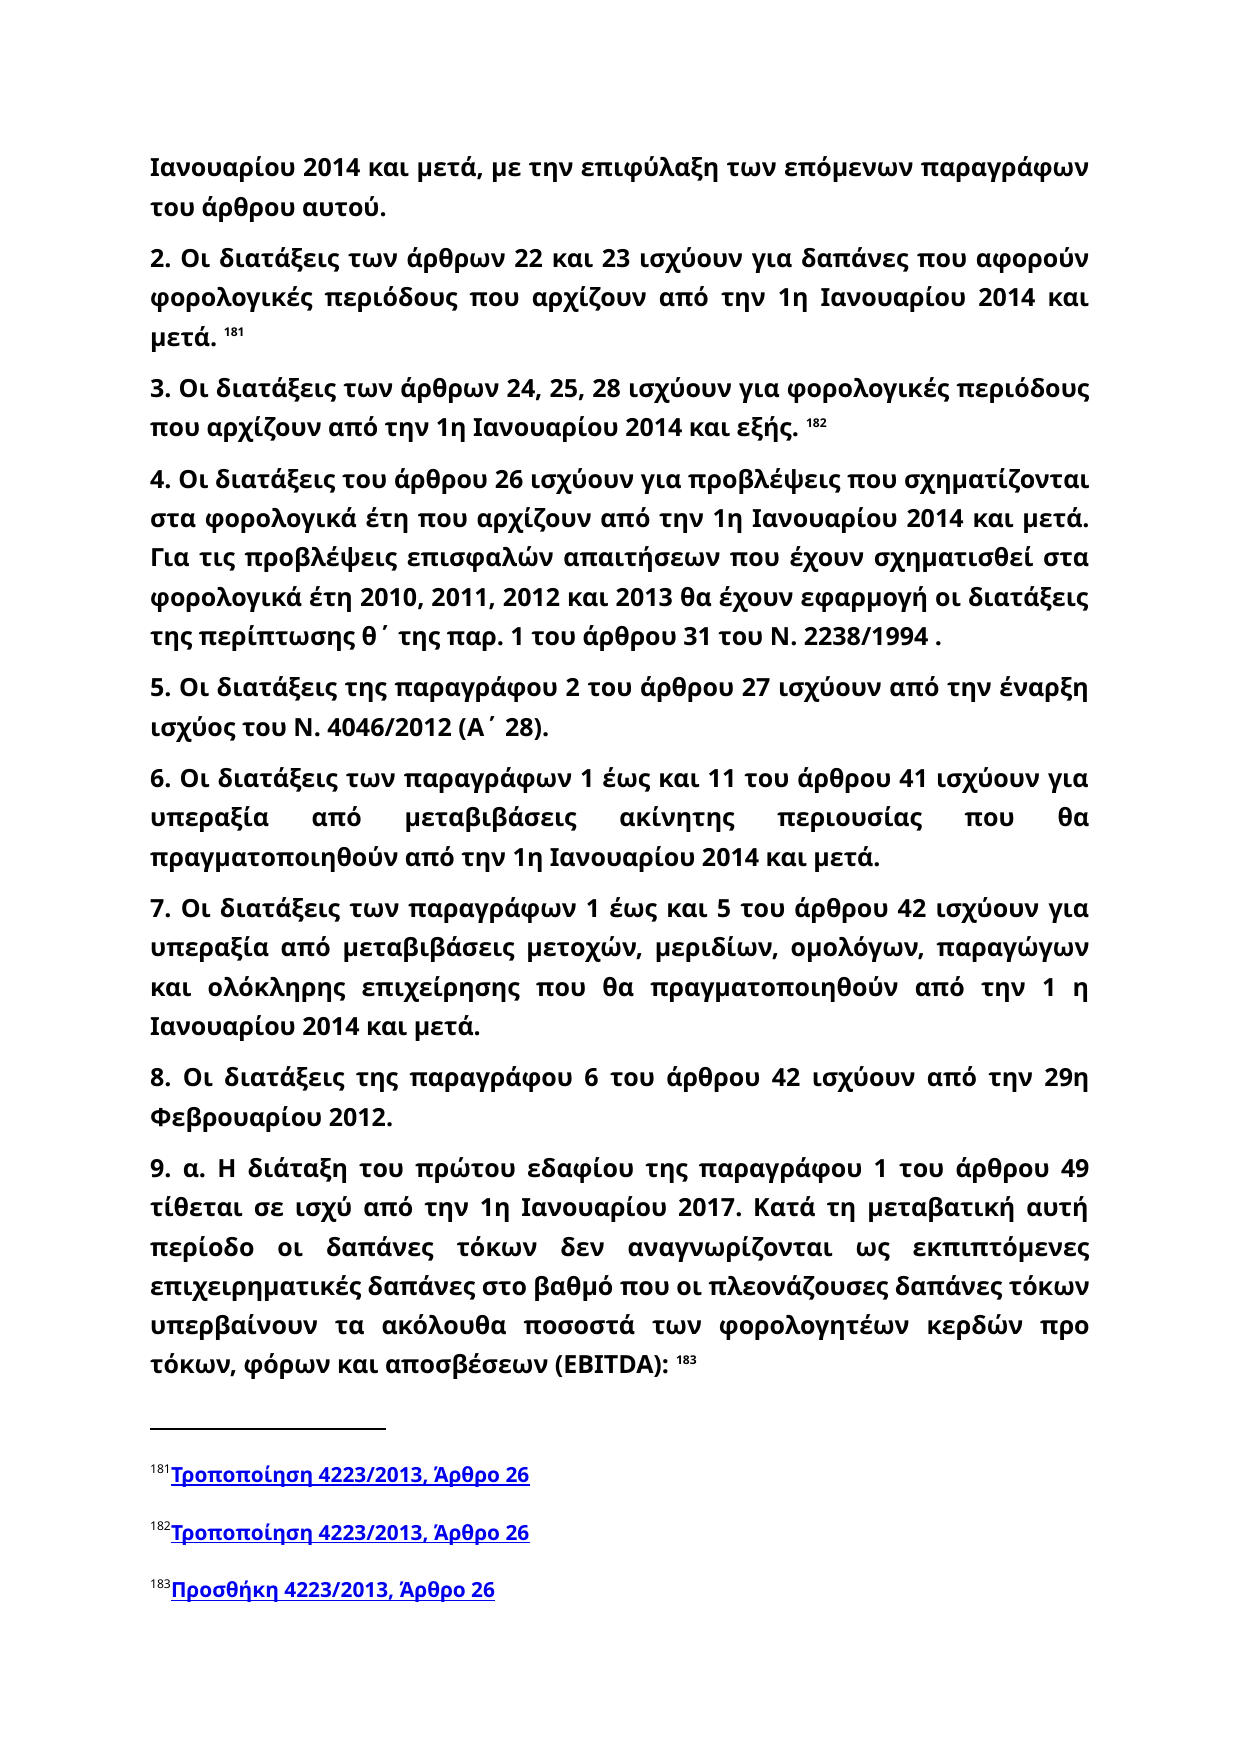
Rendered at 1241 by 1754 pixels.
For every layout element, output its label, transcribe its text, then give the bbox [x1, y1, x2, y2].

text Ιανουαρίου 2014 και μετά, με την επιφύλαξη των επόμενων παραγράφων του άρθρου αυτού. [150, 150, 1090, 223]
text 5. Οι διατάξεις της παραγράφου 2 του άρθρου 27 ισχύουν από την έναρξη ισχύος του Ν. 4046/2012 (Α΄ 28). [150, 670, 1090, 743]
text Τροποποίηση 4223/2013, Άρθρο 26 [150, 1518, 1090, 1546]
text 9. α. Η διάταξη του πρώτου εδαφίου της παραγράφου 1 του άρθρου 49 τίθεται σε ισχύ από την 1η Ιανουαρίου 2017. Κατά τη μεταβατική αυτή περίοδο οι δαπάνες τόκων δεν αναγνωρίζονται ως εκπιπτόμενες επιχειρηματικές δαπάνες στο βαθμό που οι πλεονάζουσες δαπάνες τόκων υπερβαίνουν τα ακόλουθα ποσοστά των φορολογητέων κερδών προ τόκων, φόρων και αποσβέσεων (EBITDA): [150, 1151, 1090, 1381]
text 3. Οι διατάξεις των άρθρων 24, 25, 28 ισχύουν για φορολογικές περιόδους που αρχίζουν από την 1η Ιανουαρίου 2014 και εξής. [150, 371, 1090, 444]
text 8. Οι διατάξεις της παραγράφου 6 του άρθρου 42 ισχύουν από την 29η Φεβρουαρίου 2012. [150, 1060, 1090, 1133]
text 2. Οι διατάξεις των άρθρων 22 και 23 ισχύουν για δαπάνες που αφορούν φορολογικές περιόδους που αρχίζουν από την 1η Ιανουαρίου 2014 και μετά. [150, 241, 1090, 353]
text Τροποποίηση 4223/2013, Άρθρο 26 [150, 1460, 1090, 1489]
text Προσθήκη 4223/2013, Άρθρο 26 [150, 1576, 1090, 1604]
text 7. Οι διατάξεις των παραγράφων 1 έως και 5 του άρθρου 42 ισχύουν για υπεραξία από μεταβιβάσεις μετοχών, μεριδίων, ομολόγων, παραγώγων και ολόκληρης επιχείρησης που θα πραγματοποιηθούν από την 1 η Ιανουαρίου 2014 και μετά. [150, 891, 1090, 1042]
text 4. Οι διατάξεις του άρθρου 26 ισχύουν για προβλέψεις που σχηματίζονται στα φορολογικά έτη που αρχίζουν από την 1η Ιανουαρίου 2014 και μετά. Για τις προβλέψεις επισφαλών απαιτήσεων που έχουν σχηματισθεί στα φορολογικά έτη 2010, 2011, 2012 και 2013 θα έχουν εφαρμογή οι διατάξεις της περίπτωσης θ΄ της παρ. 1 του άρθρου 31 του Ν. 2238/1994 . [150, 462, 1090, 652]
text 6. Οι διατάξεις των παραγράφων 1 έως και 11 του άρθρου 41 ισχύουν για υπεραξία από μεταβιβάσεις ακίνητης περιουσίας που θα πραγματοποιηθούν από την 1η Ιανουαρίου 2014 και μετά. [150, 761, 1090, 873]
